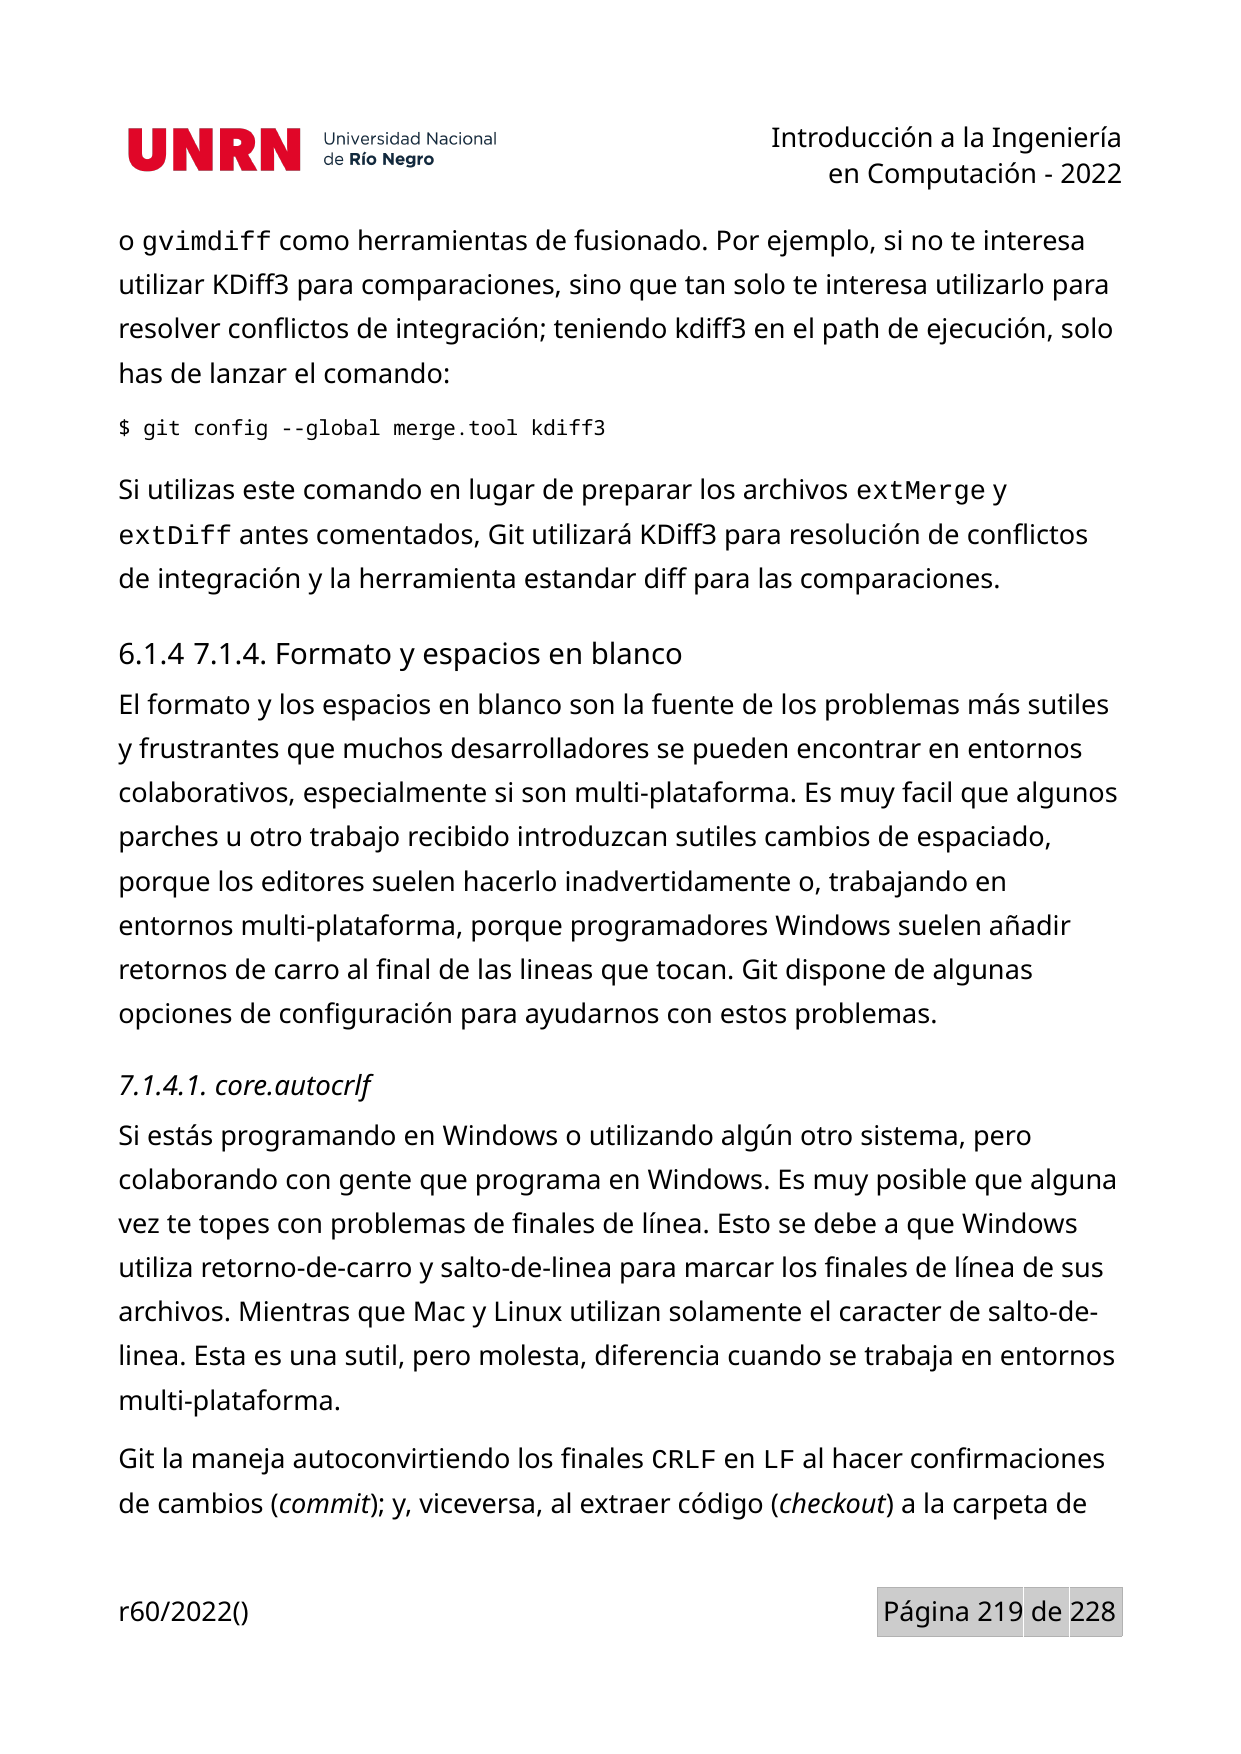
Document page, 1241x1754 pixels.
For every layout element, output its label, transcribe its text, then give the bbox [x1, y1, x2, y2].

subtitle 7.1.4.1. core.autocrlf [118, 1066, 1122, 1103]
text Si utilizas este comando en lugar de preparar los archivos extMerge y extDiff antes comentados, Git utilizará KDiff3 para resolución de conflictos de integración y la herramienta estandar diff para las comparaciones. [118, 471, 1122, 596]
text Si estás programando en Windows o utilizando algún otro sistema, pero colaborando con gente que programa en Windows. Es muy posible que alguna vez te topes con problemas de finales de línea. Esto se debe a que Windows utiliza retorno-de-carro y salto-de-linea para marcar los finales de línea de sus archivos. Mientras que Mac y Linux utilizan solamente el caracter de salto-de-linea. Esta es una sutil, pero molesta, diferencia cuando se trabaja en entornos multi-plataforma. [118, 1116, 1122, 1418]
text $ git config --global merge.tool kdiff3 [118, 413, 1122, 441]
subtitle 7.1.4. Formato y espacios en blanco [118, 633, 1122, 673]
text El formato y los espacios en blanco son la fuente de los problemas más sutiles y frustrantes que muchos desarrolladores se pueden encontrar en entornos colaborativos, especialmente si son multi-plataforma. Es muy facil que algunos parches u otro trabajo recibido introduzcan sutiles cambios de espaciado, porque los editores suelen hacerlo inadvertidamente o, trabajando en entornos multi-plataforma, porque programadores Windows suelen añadir retornos de carro al final de las lineas que tocan. Git dispone de algunas opciones de configuración para ayudarnos con estos problemas. [118, 685, 1122, 1031]
text Git la maneja autoconvirtiendo los finales CRLF en LF al hacer confirmaciones de cambios (commit); y, viceversa, al extraer código (checkout) a la carpeta de [118, 1440, 1122, 1521]
text o gvimdiff como herramientas de fusionado. Por ejemplo, si no te interesa utilizar KDiff3 para comparaciones, sino que tan solo te interesa utilizarlo para resolver conflictos de integración; teniendo kdiff3 en el path de ejecución, solo has de lanzar el comando: [118, 221, 1122, 391]
picture [118, 118, 505, 180]
